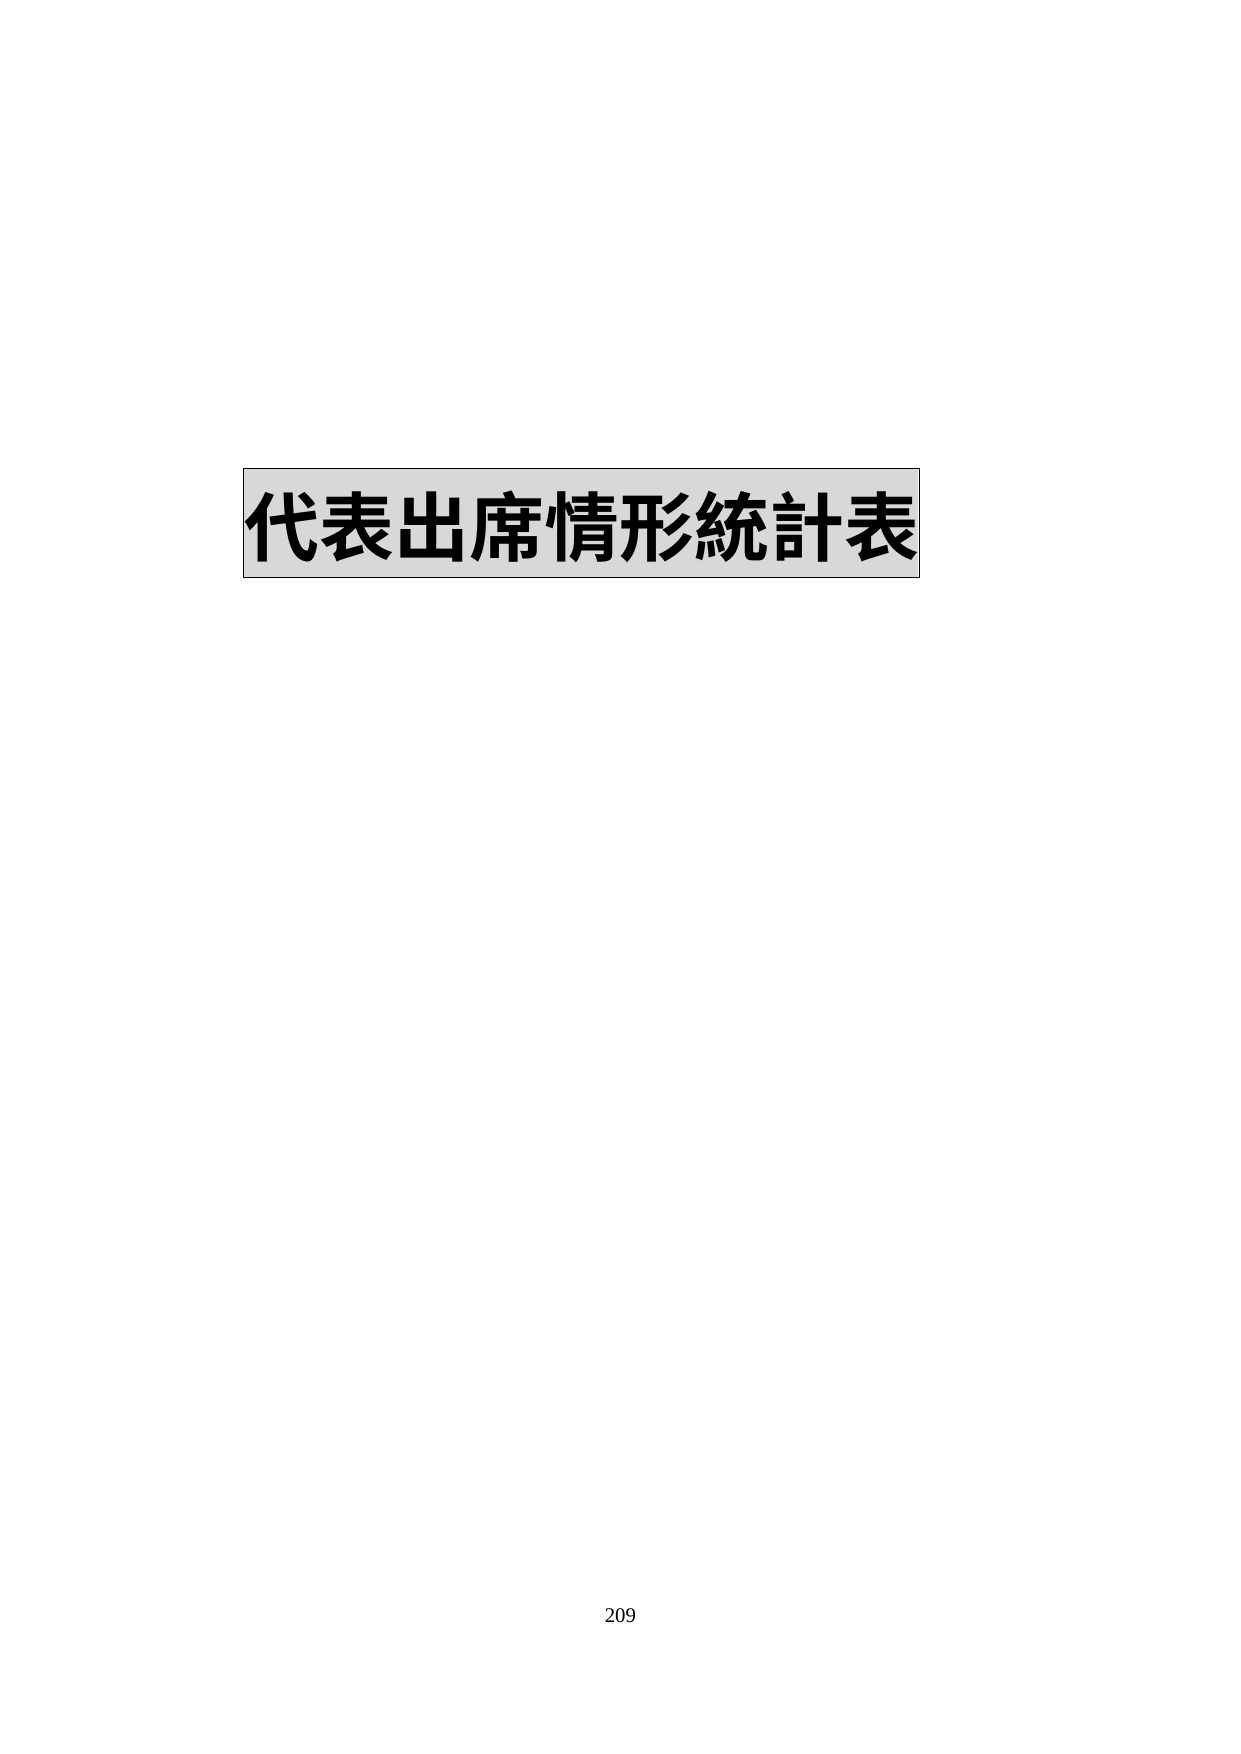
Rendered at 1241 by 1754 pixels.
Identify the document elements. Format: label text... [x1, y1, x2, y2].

text 代表出席情形統計表 [244, 467, 1122, 579]
